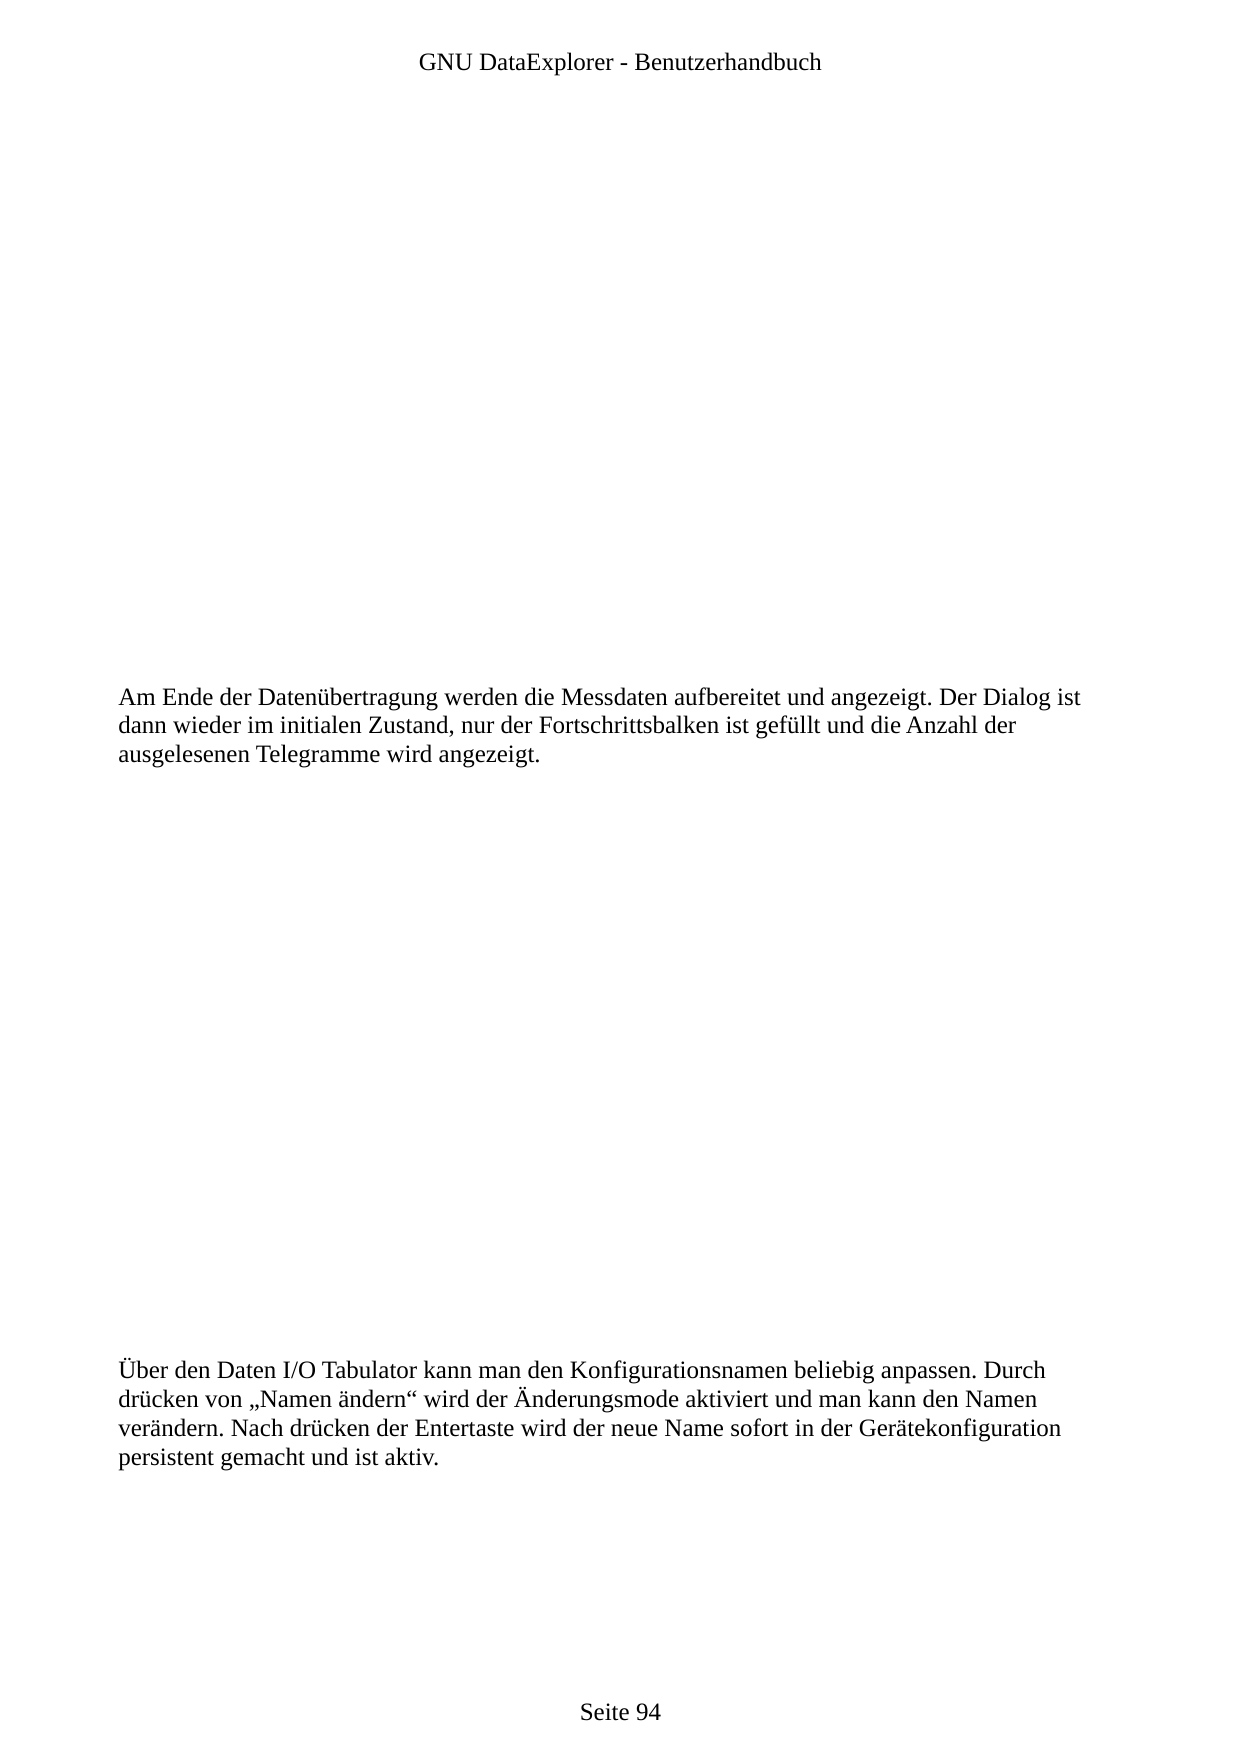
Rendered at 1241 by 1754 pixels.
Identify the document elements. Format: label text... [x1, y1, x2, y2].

text Über den Daten I/O Tabulator kann man den Konfigurationsnamen beliebig anpassen. Durch drücken von „Namen ändern“ wird der Änderungsmode aktiviert und man kann den Namen verändern. Nach drücken der Entertaste wird der neue Name sofort in der Gerätekonfiguration persistent gemacht und ist aktiv. [118, 1356, 1122, 1471]
text Am Ende der Datenübertragung werden die Messdaten aufbereitet und angezeigt. Der Dialog ist dann wieder im initialen Zustand, nur der Fortschrittsbalken ist gefüllt und die Anzahl der ausgelesenen Telegramme wird angezeigt. [118, 682, 1122, 768]
